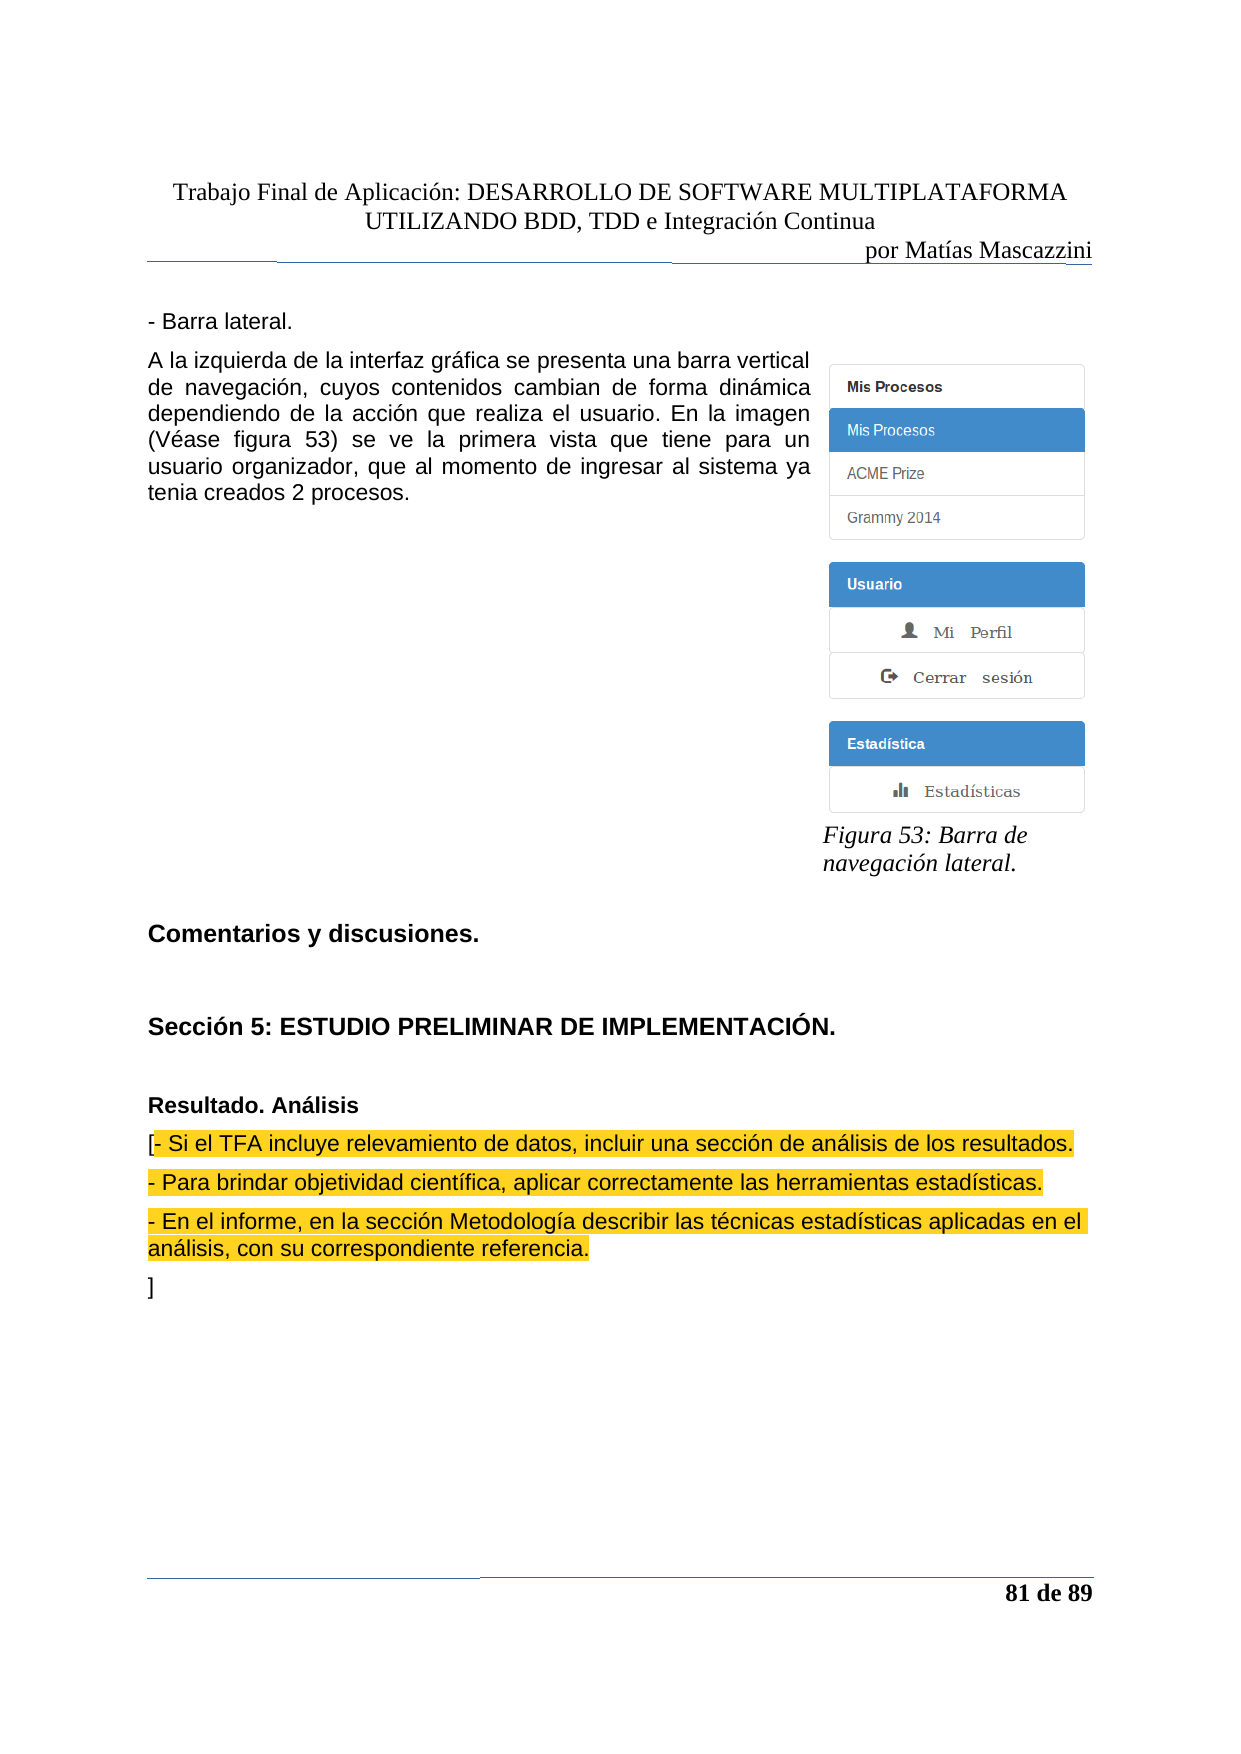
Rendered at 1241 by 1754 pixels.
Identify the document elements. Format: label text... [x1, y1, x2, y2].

text A la izquierda de la interfaz gráfica se presenta una barra vertical de navegación, cuyos contenidos cambian de forma dinámica dependiendo de la acción que realiza el usuario. En la imagen (Véase figura 53) se ve la primera vista que tiene para un usuario organizador, que al momento de ingresar al sistema ya tenia creados 2 procesos. [148, 347, 1093, 505]
subtitle Sección 5: ESTUDIO PRELIMINAR DE IMPLEMENTACIÓN. [148, 1011, 1093, 1040]
text - Barra lateral. [148, 308, 1093, 335]
picture [822, 359, 1093, 820]
text - Para brindar objetividad científica, aplicar correctamente las herramientas estadísticas. [148, 1169, 1093, 1196]
text Resultado. Análisis [148, 1092, 1093, 1118]
text Figura 53: Barra de navegación lateral. [823, 820, 1093, 877]
text - En el informe, en la sección Metodología describir las técnicas estadísticas aplicadas en el análisis, con su correspondiente referencia. [148, 1208, 1093, 1261]
text [- Si el TFA incluye relevamiento de datos, incluir una sección de análisis de los resultados. [148, 1130, 1093, 1157]
subtitle Comentarios y discusiones. [148, 919, 1093, 948]
text ] [148, 1273, 1093, 1300]
